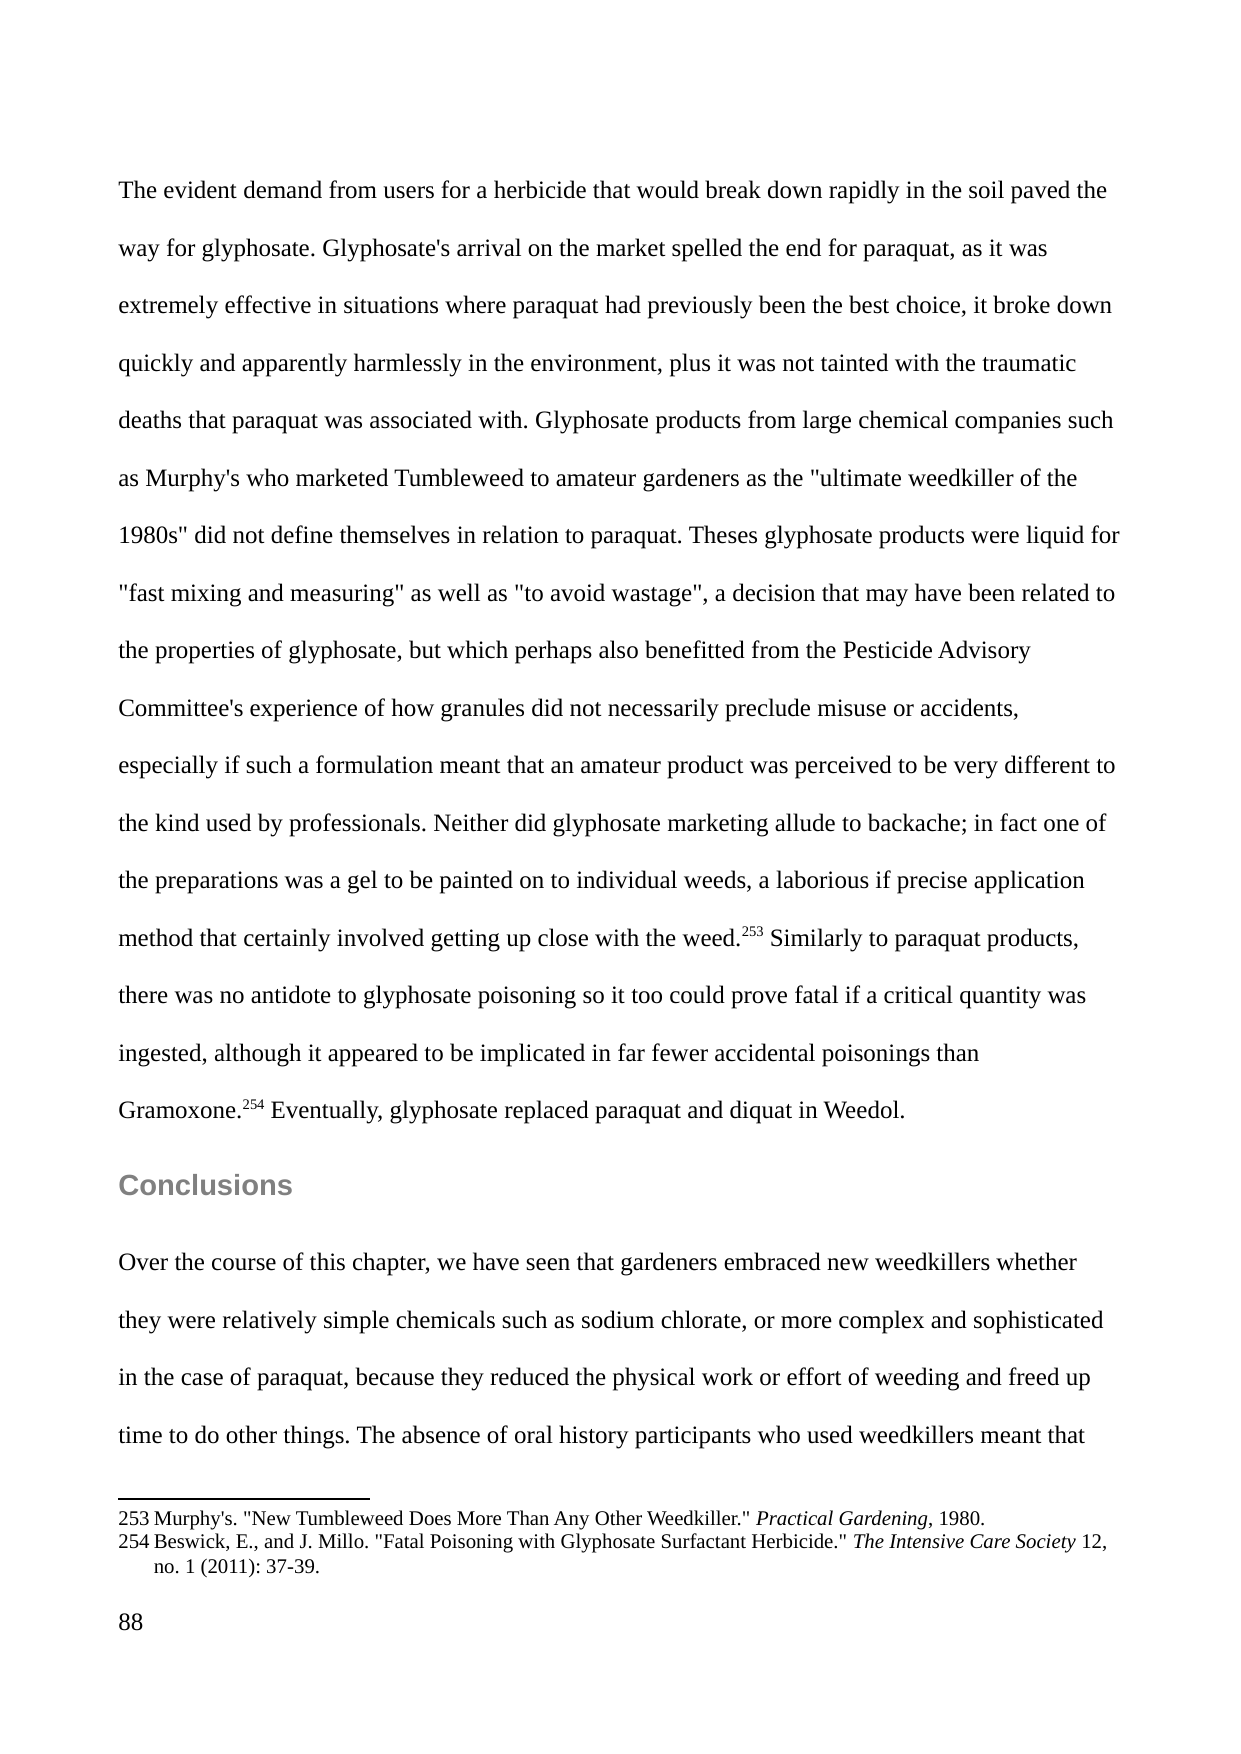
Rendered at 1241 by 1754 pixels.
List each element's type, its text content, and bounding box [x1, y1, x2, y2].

text Murphy's. "New Tumbleweed Does More Than Any Other Weedkiller." Practical Gardening, 1980. [118, 1505, 1122, 1529]
text The evident demand from users for a herbicide that would break down rapidly in the soil paved the way for glyphosate. Glyphosate's arrival on the market spelled the end for paraquat, as it was extremely effective in situations where paraquat had previously been the best choice, it broke down quickly and apparently harmlessly in the environment, plus it was not tainted with the traumatic deaths that paraquat was associated with. Glyphosate products from large chemical companies such as Murphy's who marketed Tumbleweed to amateur gardeners as the "ultimate weedkiller of the 1980s" did not define themselves in relation to paraquat. Theses glyphosate products were liquid for "fast mixing and measuring" as well as "to avoid wastage", a decision that may have been related to the properties of glyphosate, but which perhaps also benefitted from the Pesticide Advisory Committee's experience of how granules did not necessarily preclude misuse or accidents, especially if such a formulation meant that an amateur product was perceived to be very different to the kind used by professionals. Neither did glyphosate marketing allude to backache; in fact one of the preparations was a gel to be painted on to individual weeds, a laborious if precise application method that certainly involved getting up close with the weed. Similarly to paraquat products, there was no antidote to glyphosate poisoning so it too could prove fatal if a critical quantity was ingested, although it appeared to be implicated in far fewer accidental poisonings than Gramoxone. Eventually, glyphosate replaced paraquat and diquat in Weedol. [118, 176, 1122, 1124]
text Over the course of this chapter, we have seen that gardeners embraced new weedkillers whether they were relatively simple chemicals such as sodium chlorate, or more complex and sophisticated in the case of paraquat, because they reduced the physical work or effort of weeding and freed up time to do other things. The absence of oral history participants who used weedkillers meant that [118, 1247, 1122, 1448]
text Beswick, E., and J. Millo. "Fatal Poisoning with Glyphosate Surfactant Herbicide." The Intensive Care Society 12, no. 1 (2011): 37-39. [118, 1529, 1122, 1578]
subtitle Conclusions [118, 1168, 1122, 1201]
